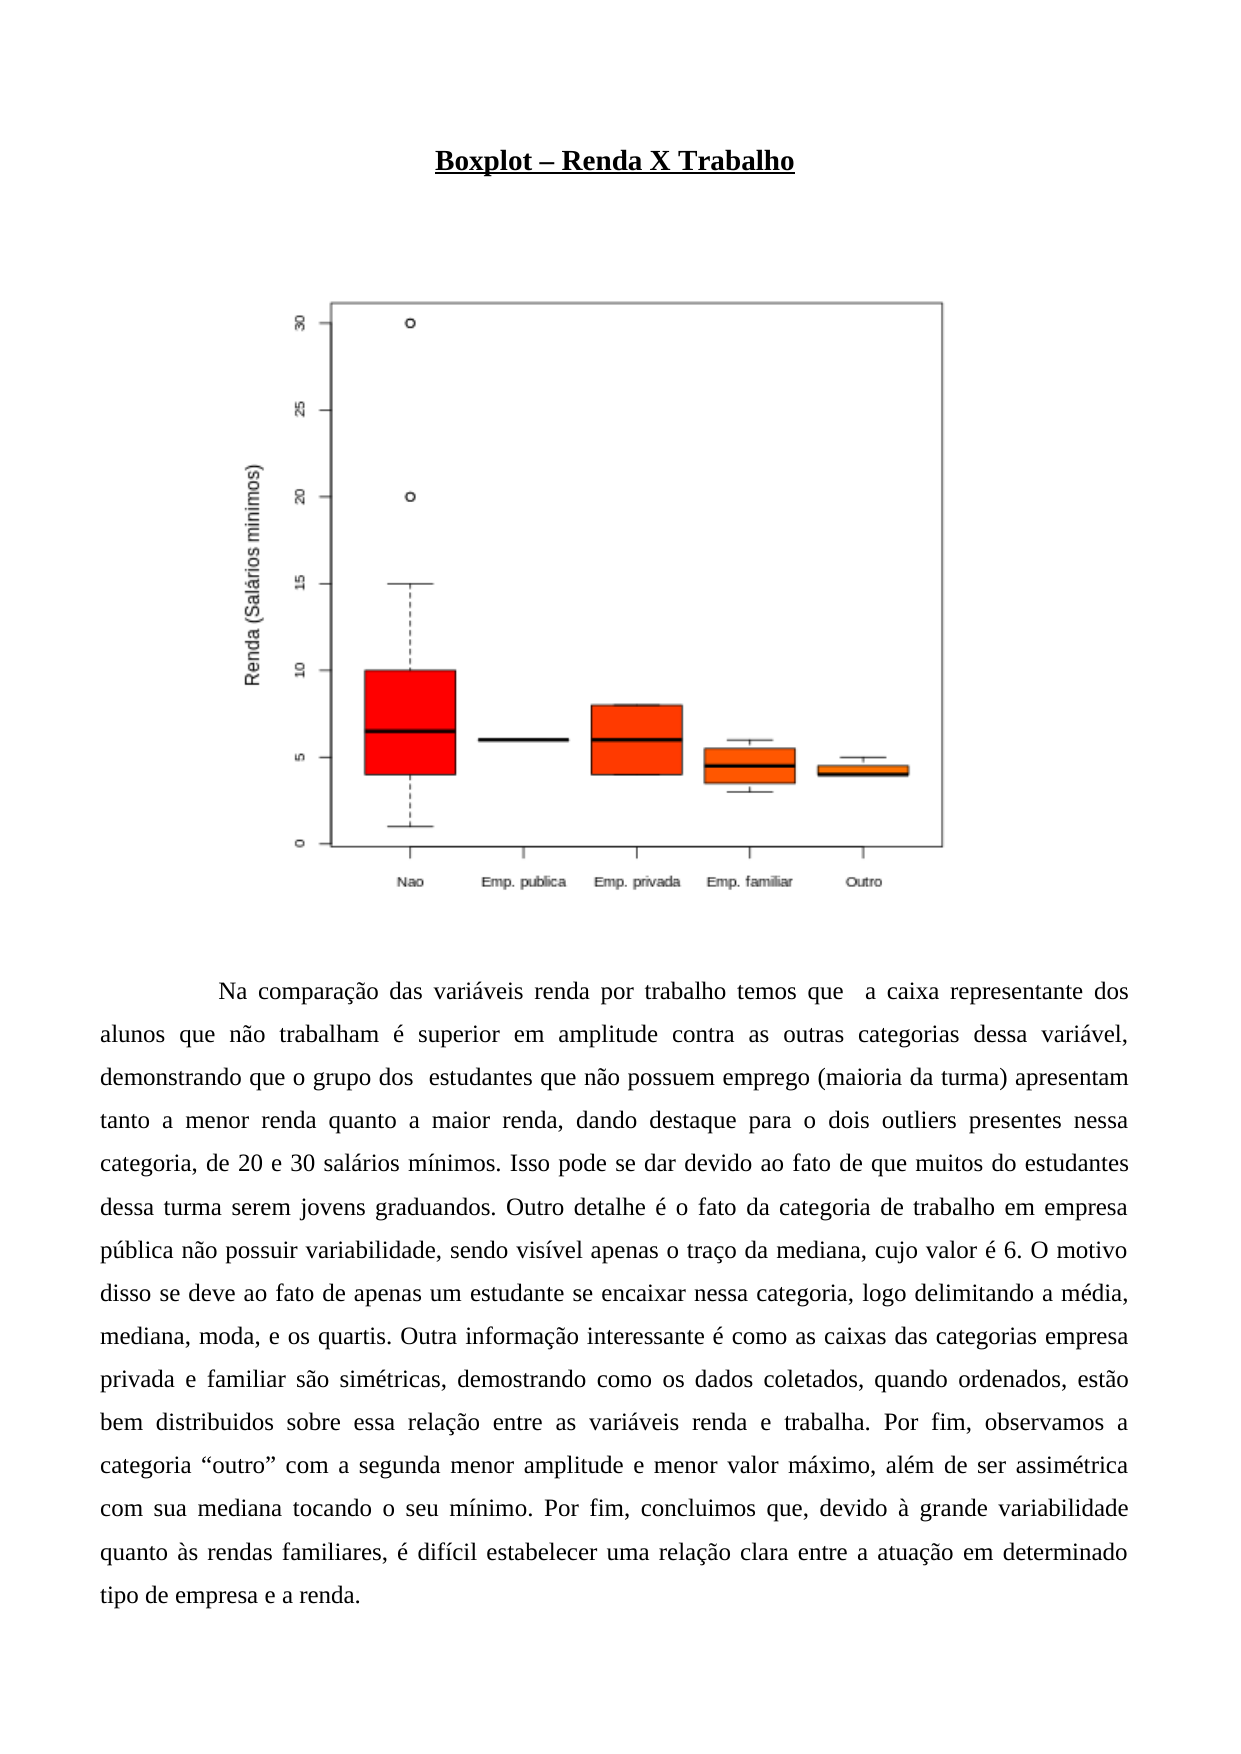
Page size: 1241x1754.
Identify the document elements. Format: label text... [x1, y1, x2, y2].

text Boxplot – Renda X Trabalho [62, 143, 1130, 177]
picture [239, 211, 990, 962]
text Na comparação das variáveis renda por trabalho temos que a caixa representante dos alunos que não trabalham é superior em amplitude contra as outras categorias dessa variável, demonstrando que o grupo dos estudantes que não possuem emprego (maioria da turma) apresentam tanto a menor renda quanto a maior renda, dando destaque para o dois outliers presentes nessa categoria, de 20 e 30 salários mínimos. Isso pode se dar devido ao fato de que muitos do estudantes dessa turma serem jovens graduandos. Outro detalhe é o fato da categoria de trabalho em empresa pública não possuir variabilidade, sendo visível apenas o traço da mediana, cujo valor é 6. O motivo disso se deve ao fato de apenas um estudante se encaixar nessa categoria, logo delimitando a média, mediana, moda, e os quartis. Outra informação interessante é como as caixas das categorias empresa privada e familiar são simétricas, demostrando como os dados coletados, quando ordenados, estão bem distribuidos sobre essa relação entre as variáveis renda e trabalha. Por fim, observamos a categoria “outro” com a segunda menor amplitude e menor valor máximo, além de ser assimétrica com sua mediana tocando o seu mínimo. Por fim, concluimos que, devido à grande variabilidade quanto às rendas familiares, é difícil estabelecer uma relação clara entre a atuação em determinado tipo de empresa e a renda. [100, 962, 1130, 1608]
